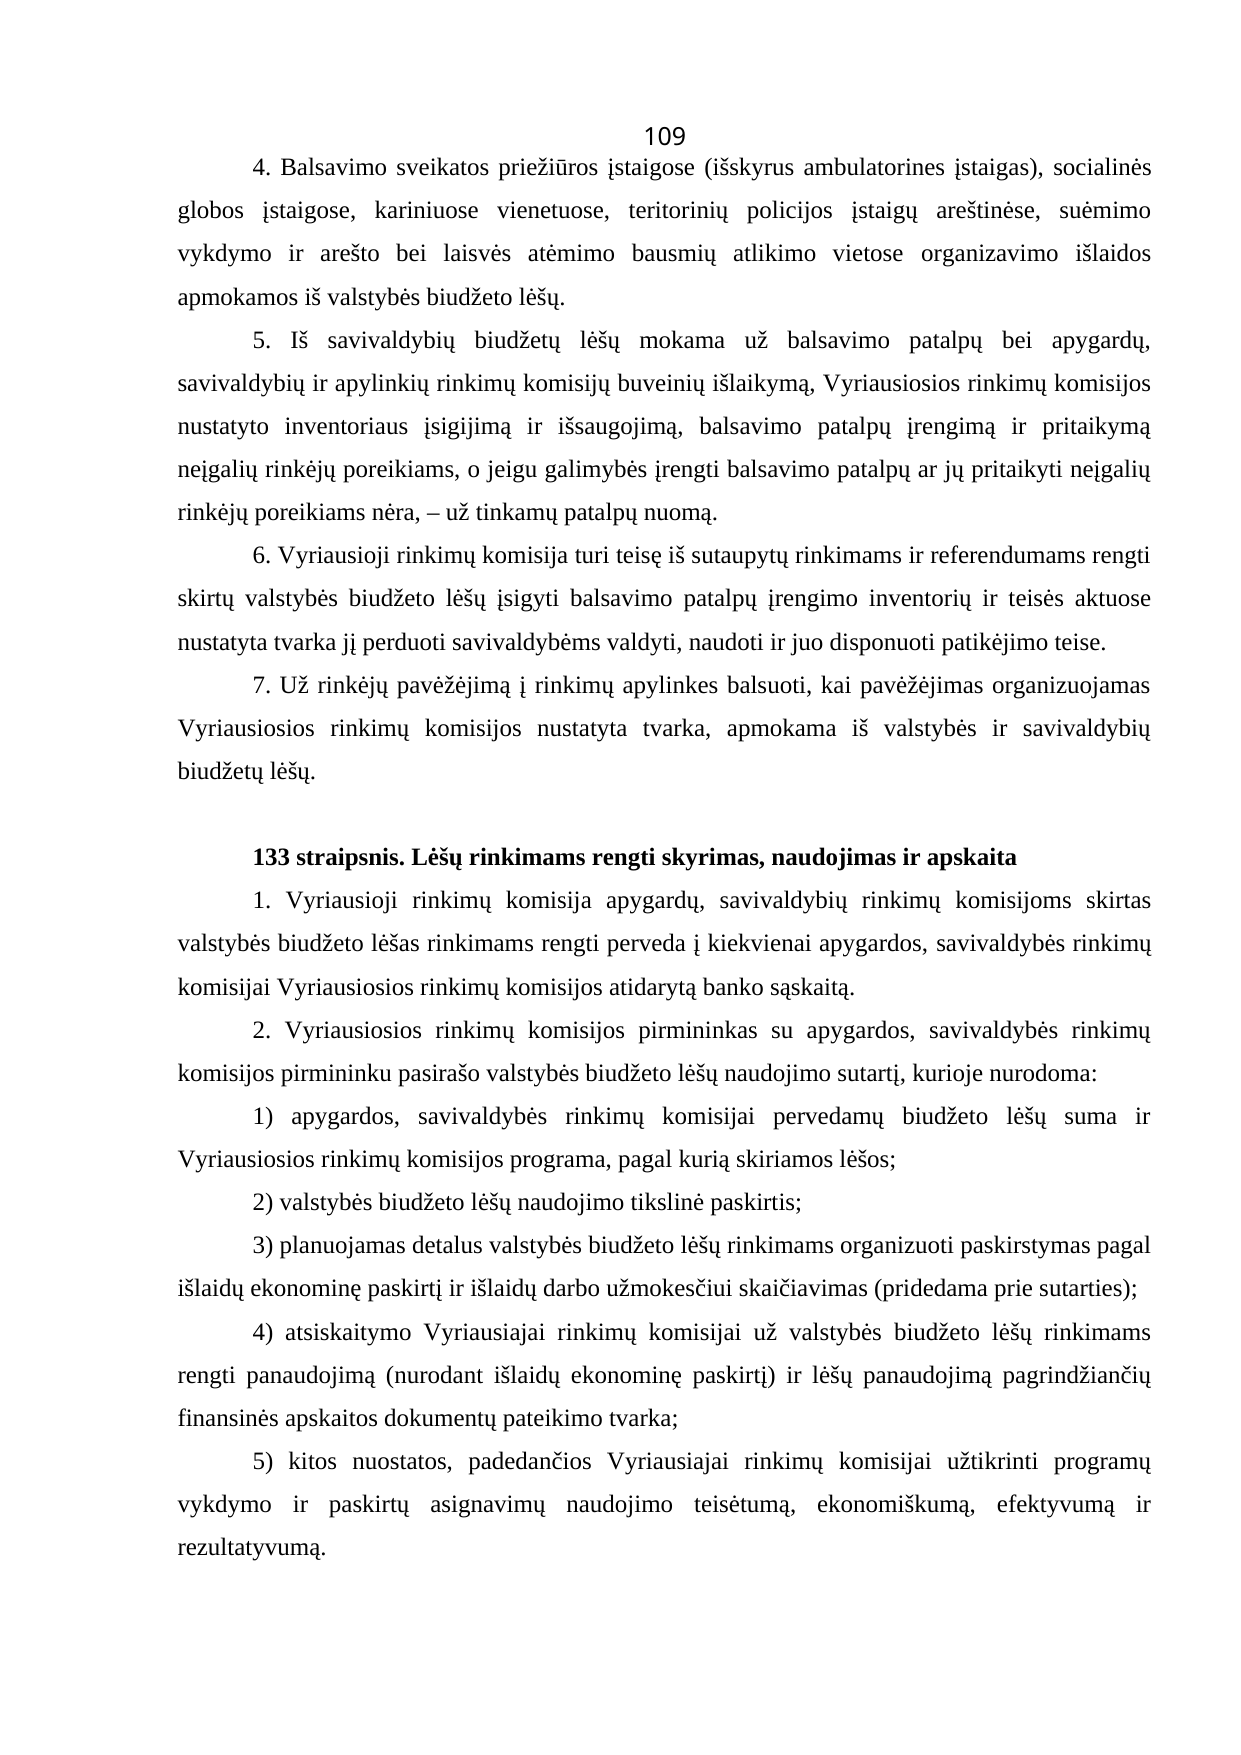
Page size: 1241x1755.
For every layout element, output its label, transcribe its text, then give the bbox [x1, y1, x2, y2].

text 5. Iš savivaldybių biudžetų lėšų mokama už balsavimo patalpų bei apygardų, savivaldybių ir apylinkių rinkimų komisijų buveinių išlaikymą, Vyriausiosios rinkimų komisijos nustatyto inventoriaus įsigijimą ir išsaugojimą, balsavimo patalpų įrengimą ir pritaikymą neįgalių rinkėjų poreikiams, o jeigu galimybės įrengti balsavimo patalpų ar jų pritaikyti neįgalių rinkėjų poreikiams nėra, – už tinkamų patalpų nuomą. [177, 325, 1152, 526]
text 1) apygardos, savivaldybės rinkimų komisijai pervedamų biudžeto lėšų suma ir Vyriausiosios rinkimų komisijos programa, pagal kurią skiriamos lėšos; [177, 1101, 1152, 1173]
text 4. Balsavimo sveikatos priežiūros įstaigose (išskyrus ambulatorines įstaigas), socialinės globos įstaigose, kariniuose vienetuose, teritorinių policijos įstaigų areštinėse, suėmimo vykdymo ir arešto bei laisvės atėmimo bausmių atlikimo vietose organizavimo išlaidos apmokamos iš valstybės biudžeto lėšų. [177, 152, 1152, 310]
text 6. Vyriausioji rinkimų komisija turi teisę iš sutaupytų rinkimams ir referendumams rengti skirtų valstybės biudžeto lėšų įsigyti balsavimo patalpų įrengimo inventorių ir teisės aktuose nustatyta tvarka jį perduoti savivaldybėms valdyti, naudoti ir juo disponuoti patikėjimo teise. [177, 540, 1152, 655]
text 1. Vyriausioji rinkimų komisija apygardų, savivaldybių rinkimų komisijoms skirtas valstybės biudžeto lėšas rinkimams rengti perveda į kiekvienai apygardos, savivaldybės rinkimų komisijai Vyriausiosios rinkimų komisijos atidarytą banko sąskaitą. [177, 885, 1152, 1000]
text 7. Už rinkėjų pavėžėjimą į rinkimų apylinkes balsuoti, kai pavėžėjimas organizuojamas Vyriausiosios rinkimų komisijos nustatyta tvarka, apmokama iš valstybės ir savivaldybių biudžetų lėšų. [177, 670, 1152, 785]
text 2) valstybės biudžeto lėšų naudojimo tikslinė paskirtis; [177, 1187, 1152, 1216]
text 2. Vyriausiosios rinkimų komisijos pirmininkas su apygardos, savivaldybės rinkimų komisijos pirmininku pasirašo valstybės biudžeto lėšų naudojimo sutartį, kurioje nurodoma: [177, 1015, 1152, 1087]
text 3) planuojamas detalus valstybės biudžeto lėšų rinkimams organizuoti paskirstymas pagal išlaidų ekonominę paskirtį ir išlaidų darbo užmokesčiui skaičiavimas (pridedama prie sutarties); [177, 1230, 1152, 1302]
text 4) atsiskaitymo Vyriausiajai rinkimų komisijai už valstybės biudžeto lėšų rinkimams rengti panaudojimą (nurodant išlaidų ekonominę paskirtį) ir lėšų panaudojimą pagrindžiančių finansinės apskaitos dokumentų pateikimo tvarka; [177, 1317, 1152, 1432]
text 5) kitos nuostatos, padedančios Vyriausiajai rinkimų komisijai užtikrinti programų vykdymo ir paskirtų asignavimų naudojimo teisėtumą, ekonomiškumą, efektyvumą ir rezultatyvumą. [177, 1446, 1152, 1561]
text 133 straipsnis. Lėšų rinkimams rengti skyrimas, naudojimas ir apskaita [177, 842, 1152, 871]
